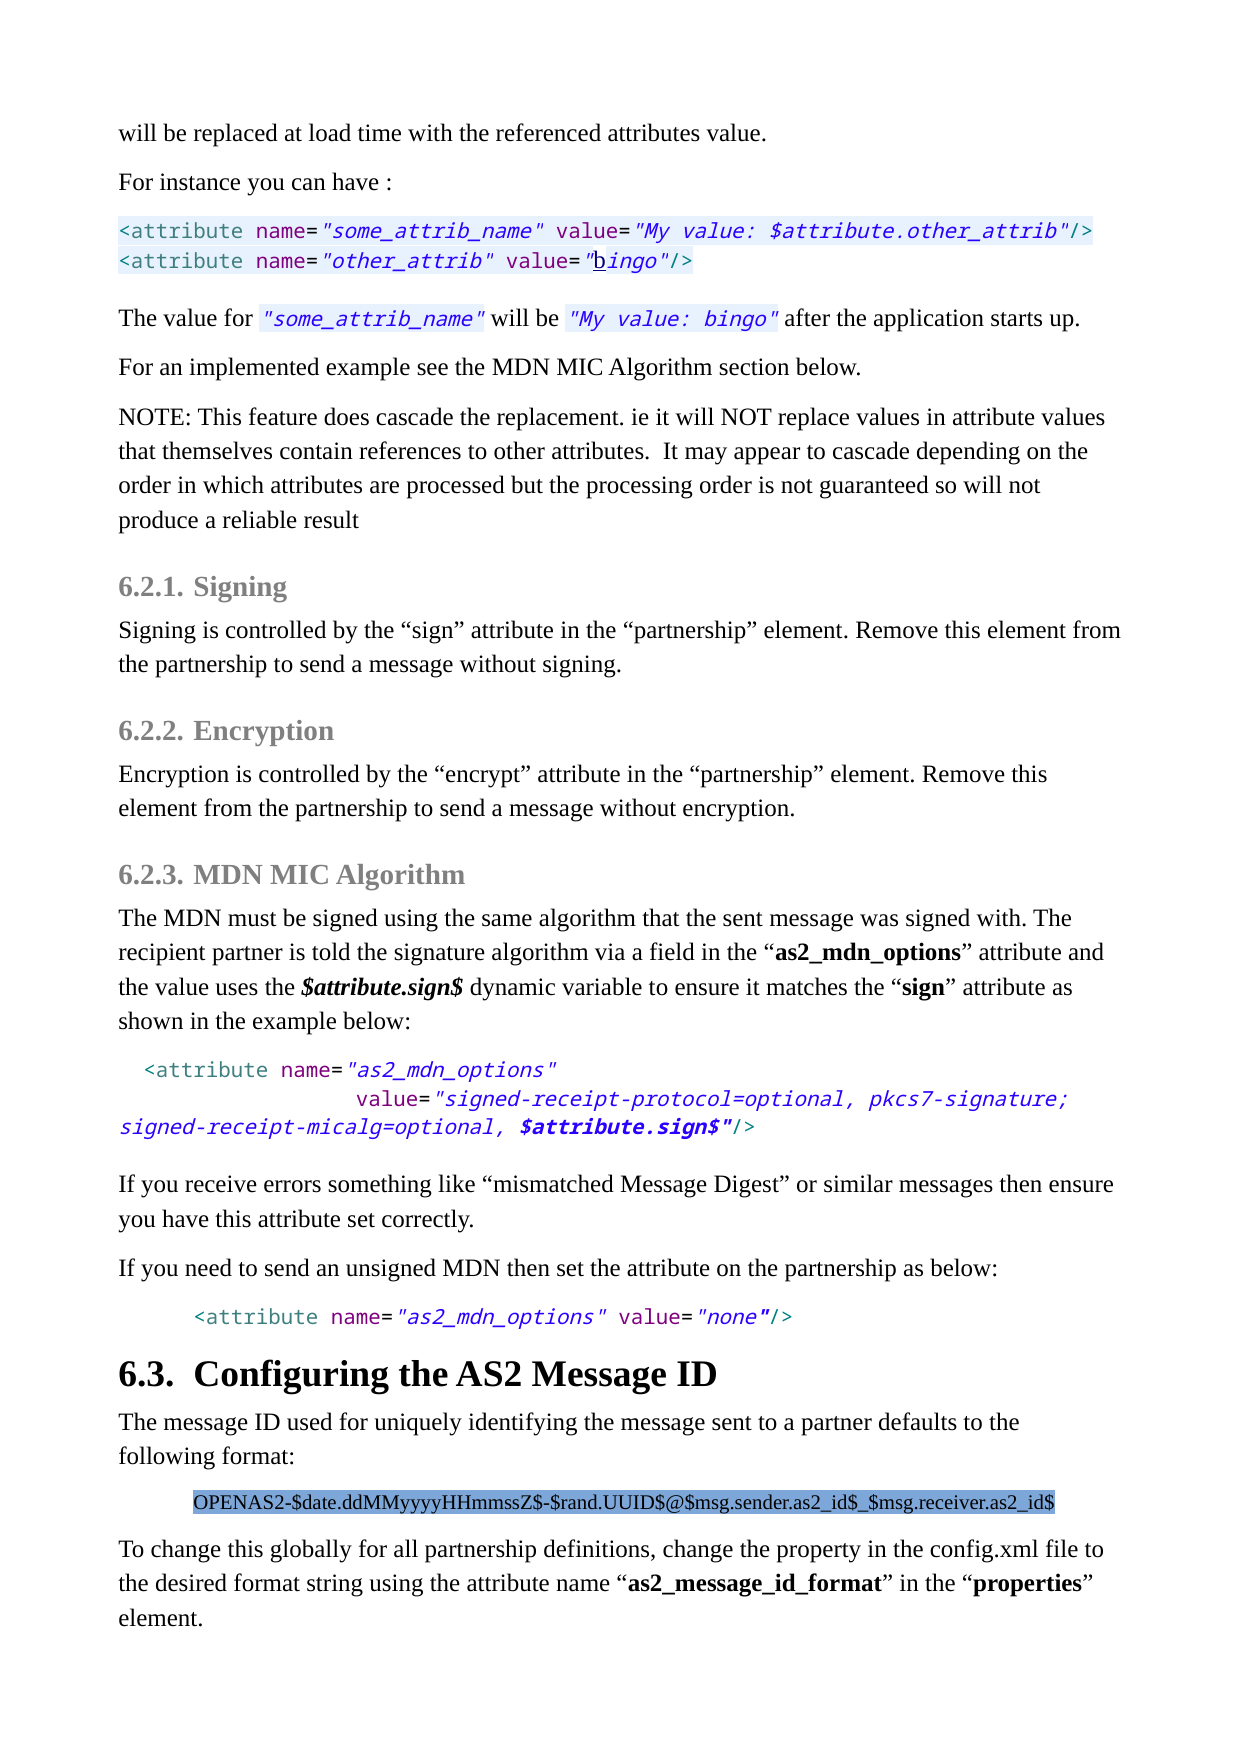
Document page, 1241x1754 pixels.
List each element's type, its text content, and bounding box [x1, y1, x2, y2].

text <attribute name="as2_mdn_options" value="none"/> [193, 1302, 1122, 1330]
subtitle Signing [118, 569, 1122, 602]
text To change this globally for all partnership definitions, change the property in the config.xml file to the desired format string using the attribute name “as2_message_id_format” in the “properties” element. [118, 1534, 1122, 1631]
text <attribute name="other_attrib" value="bingo"/> [118, 245, 1122, 274]
text NOTE: This feature does cascade the replacement. ie it will NOT replace values in attribute values that themselves contain references to other attributes. It may appear to cascade depending on the order in which attributes are processed but the processing order is not guaranteed so will not produce a reliable result [118, 402, 1122, 534]
text If you receive errors something like “mismatched Message Digest” or similar messages then ensure you have this attribute set correctly. [118, 1169, 1122, 1232]
text The MDN must be signed using the same algorithm that the sent message was signed with. The recipient partner is told the signature algorithm via a field in the “as2_mdn_options” attribute and the value uses the $attribute.sign$ dynamic variable to ensure it matches the “sign” attribute as shown in the example below: [118, 903, 1122, 1035]
text <attribute name="some_attrib_name" value="My value: $attribute.other_attrib"/> [118, 216, 1122, 245]
text For an implemented example see the MDN MIC Algorithm section below. [118, 352, 1122, 381]
text The message ID used for uniquely identifying the message sent to a partner defaults to the following format: [118, 1407, 1122, 1470]
text For instance you can have : [118, 167, 1122, 196]
text value="signed-receipt-protocol=optional, pkcs7-signature; signed-receipt-micalg=optional, $attribute.sign$"/> [118, 1084, 1122, 1141]
text Signing is controlled by the “sign” attribute in the “partnership” element. Remove this element from the partnership to send a message without signing. [118, 615, 1122, 678]
subtitle Configuring the AS2 Message ID [118, 1351, 1122, 1394]
text The value for "some_attrib_name" will be "My value: bingo" after the application starts up. [118, 303, 1122, 332]
text will be replaced at load time with the referenced attributes value. [118, 118, 1122, 147]
text OPENAS2-$date.ddMMyyyyHHmmssZ$-$rand.UUID$@$msg.sender.as2_id$_$msg.receiver.as2_id$ [193, 1490, 1122, 1514]
text Encryption is controlled by the “encrypt” attribute in the “partnership” element. Remove this element from the partnership to send a message without encryption. [118, 759, 1122, 822]
text If you need to send an unsigned MDN then set the attribute on the partnership as below: [118, 1253, 1122, 1282]
subtitle Encryption [118, 713, 1122, 746]
text <attribute name="as2_mdn_options" [118, 1056, 1122, 1084]
subtitle MDN MIC Algorithm [118, 857, 1122, 891]
